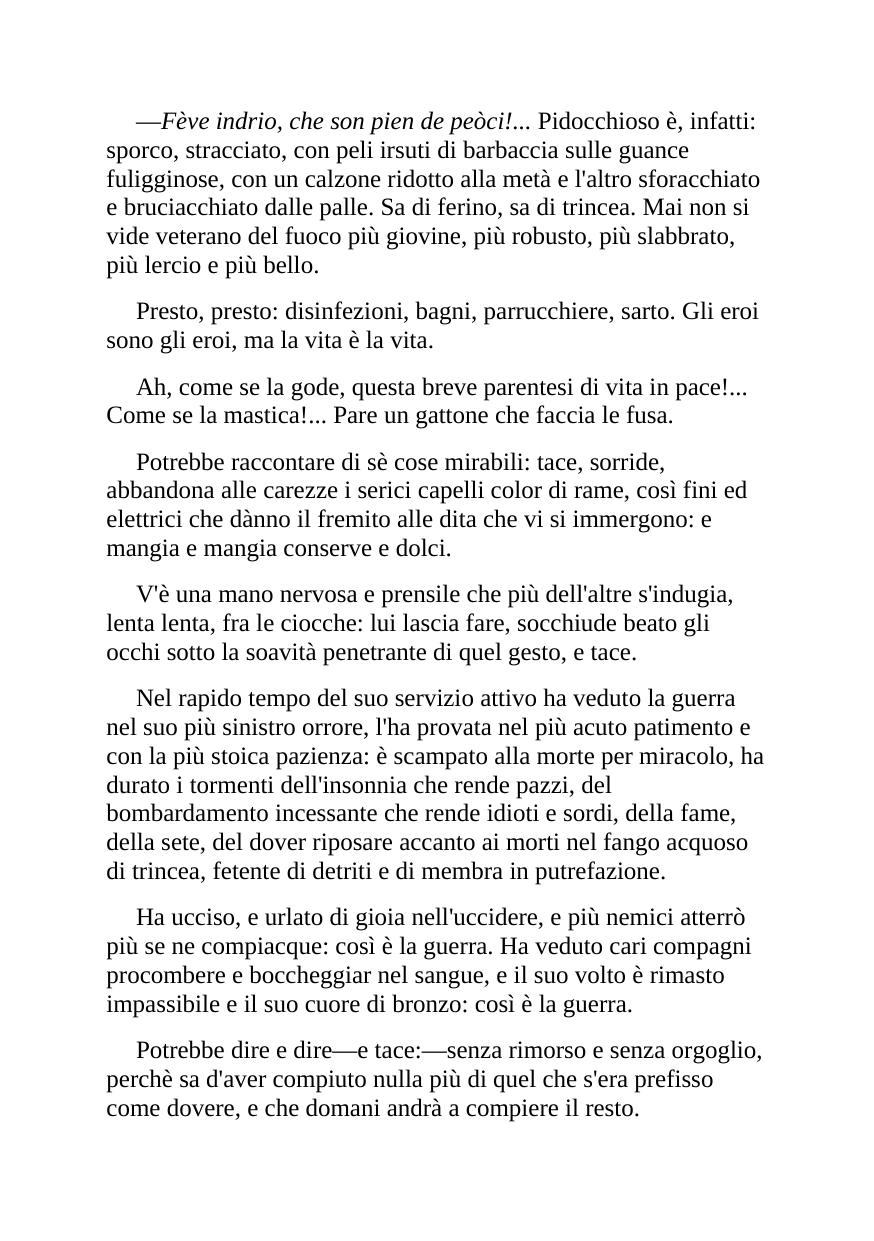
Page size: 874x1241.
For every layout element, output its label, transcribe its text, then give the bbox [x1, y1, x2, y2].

text Ah, come se la gode, questa breve parentesi di vita in pace!... Come se la mastica!... Pare un gattone che faccia le fusa. [106, 372, 768, 429]
text V'è una mano nervosa e prensile che più dell'altre s'indugia, lenta lenta, fra le ciocche: lui lascia fare, socchiude beato gli occhi sotto la soavità penetrante di quel gesto, e tace. [106, 579, 768, 666]
text Ha ucciso, e urlato di gioia nell'uccidere, e più nemici atterrò più se ne compiacque: così è la guerra. Ha veduto cari compagni procombere e boccheggiar nel sangue, e il suo volto è rimasto impassibile e il suo cuore di bronzo: così è la guerra. [106, 902, 768, 1017]
text Potrebbe raccontare di sè cose mirabili: tace, sorride, abbandona alle carezze i serici capelli color di rame, così fini ed elettrici che dànno il fremito alle dita che vi si immergono: e mangia e mangia conserve e dolci. [106, 447, 768, 562]
text —Fève indrio, che son pien de peòci!... Pidocchioso è, infatti: sporco, stracciato, con peli irsuti di barbaccia sulle guance fuligginose, con un calzone ridotto alla metà e l'altro sforacchiato e bruciacchiato dalle palle. Sa di ferino, sa di trincea. Mai non si vide veterano del fuoco più giovine, più robusto, più slabbrato, più lercio e più bello. [106, 106, 768, 279]
text Potrebbe dire e dire—e tace:—senza rimorso e senza orgoglio, perchè sa d'aver compiuto nulla più di quel che s'era prefisso come dovere, e che domani andrà a compiere il resto. [106, 1035, 768, 1121]
text Nel rapido tempo del suo servizio attivo ha veduto la guerra nel suo più sinistro orrore, l'ha provata nel più acuto patimento e con la più stoica pazienza: è scampato alla morte per miracolo, ha durato i tormenti dell'insonnia che rende pazzi, del bombardamento incessante che rende idioti e sordi, della fame, della sete, del dover riposare accanto ai morti nel fango acquoso di trincea, fetente di detriti e di membra in putrefazione. [106, 683, 768, 885]
text Presto, presto: disinfezioni, bagni, parrucchiere, sarto. Gli eroi sono gli eroi, ma la vita è la vita. [106, 296, 768, 354]
